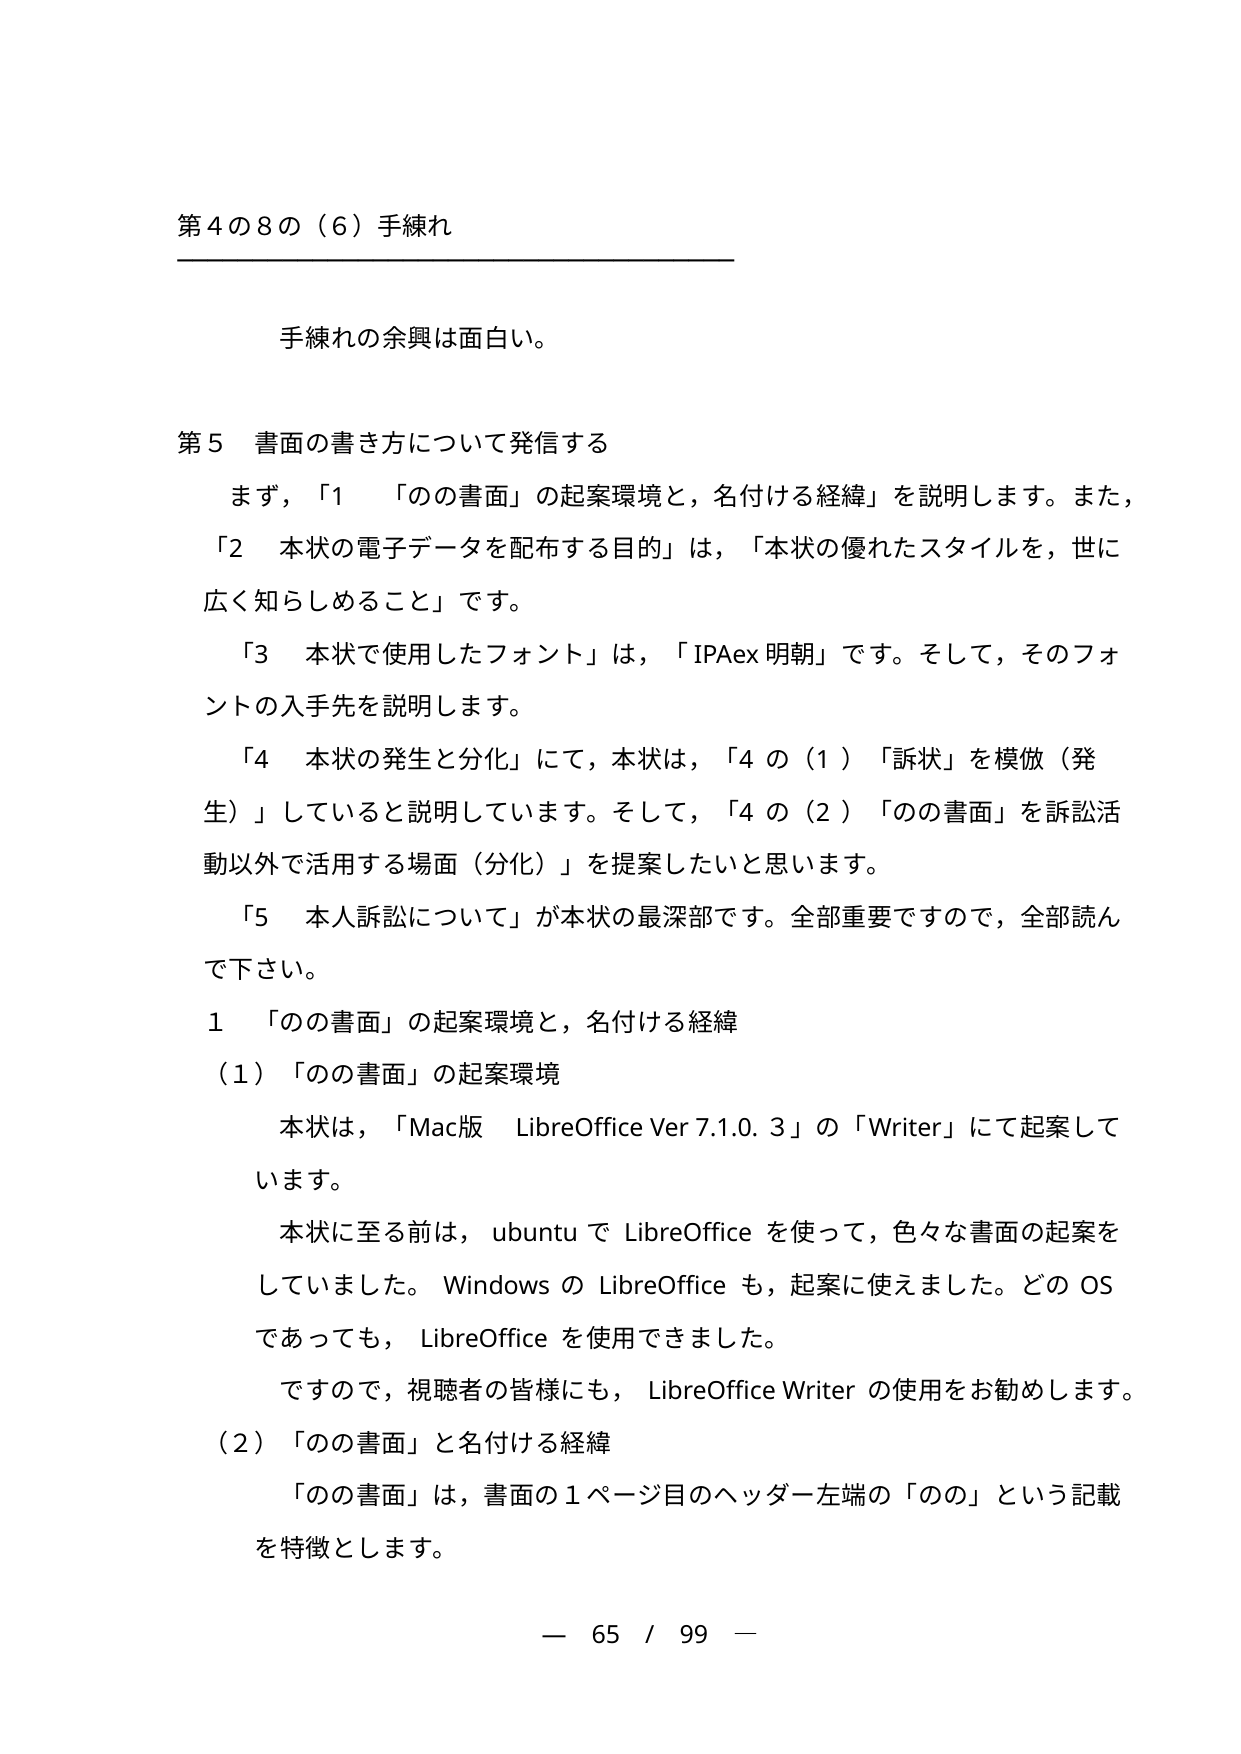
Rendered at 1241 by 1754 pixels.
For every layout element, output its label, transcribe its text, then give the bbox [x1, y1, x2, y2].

subtitle 「のの書面」の起案環境と，名付ける経緯 [199, 994, 1122, 1047]
text 本状に至る前は，ubuntuでLibreOfficeを使って，色々な書面の起案をしていました。WindowsのLibreOfficeも，起案に使えました。どのOSであっても，LibreOfficeを使用できました。 [243, 1205, 1122, 1362]
text 「のの書面」は，書面の１ページ目のヘッダー左端の「のの」という記載を特徴とします。 [243, 1468, 1122, 1573]
subtitle 「のの書面」と名付ける経緯 [199, 1415, 1122, 1468]
text 本状は，「Mac版 LibreOffice Ver 7.1.0.３」の「Writer」にて起案しています。 [243, 1099, 1122, 1205]
text まず，「１ 「のの書面」の起案環境と，名付ける経緯」を説明します。また，「２ 本状の電子データを配布する目的」は，「本状の優れたスタイルを，世に広く知らしめること」です。 [196, 468, 1122, 626]
text ですので，視聴者の皆様にも，LibreOffice Writerの使用をお勧めします。 [243, 1362, 1122, 1415]
text 手練れの余興は面白い。 [243, 310, 1122, 363]
text 「５ 本人訴訟について」が本状の最深部です。全部重要ですので，全部読んで下さい。 [196, 889, 1122, 994]
subtitle 書面の書き方について発信する [177, 416, 1122, 468]
text 「３ 本状で使用したフォント」は，「IPAex明朝」です。そして，そのフォントの入手先を説明します。 [196, 626, 1122, 731]
text 「４ 本状の発生と分化」にて，本状は，「４の（１）「訴状」を模倣（発生）」していると説明しています。そして，「４の（２）「のの書面」を訴訟活動以外で活用する場面（分化）」を提案したいと思います。 [196, 731, 1122, 889]
subtitle 「のの書面」の起案環境 [199, 1047, 1122, 1099]
